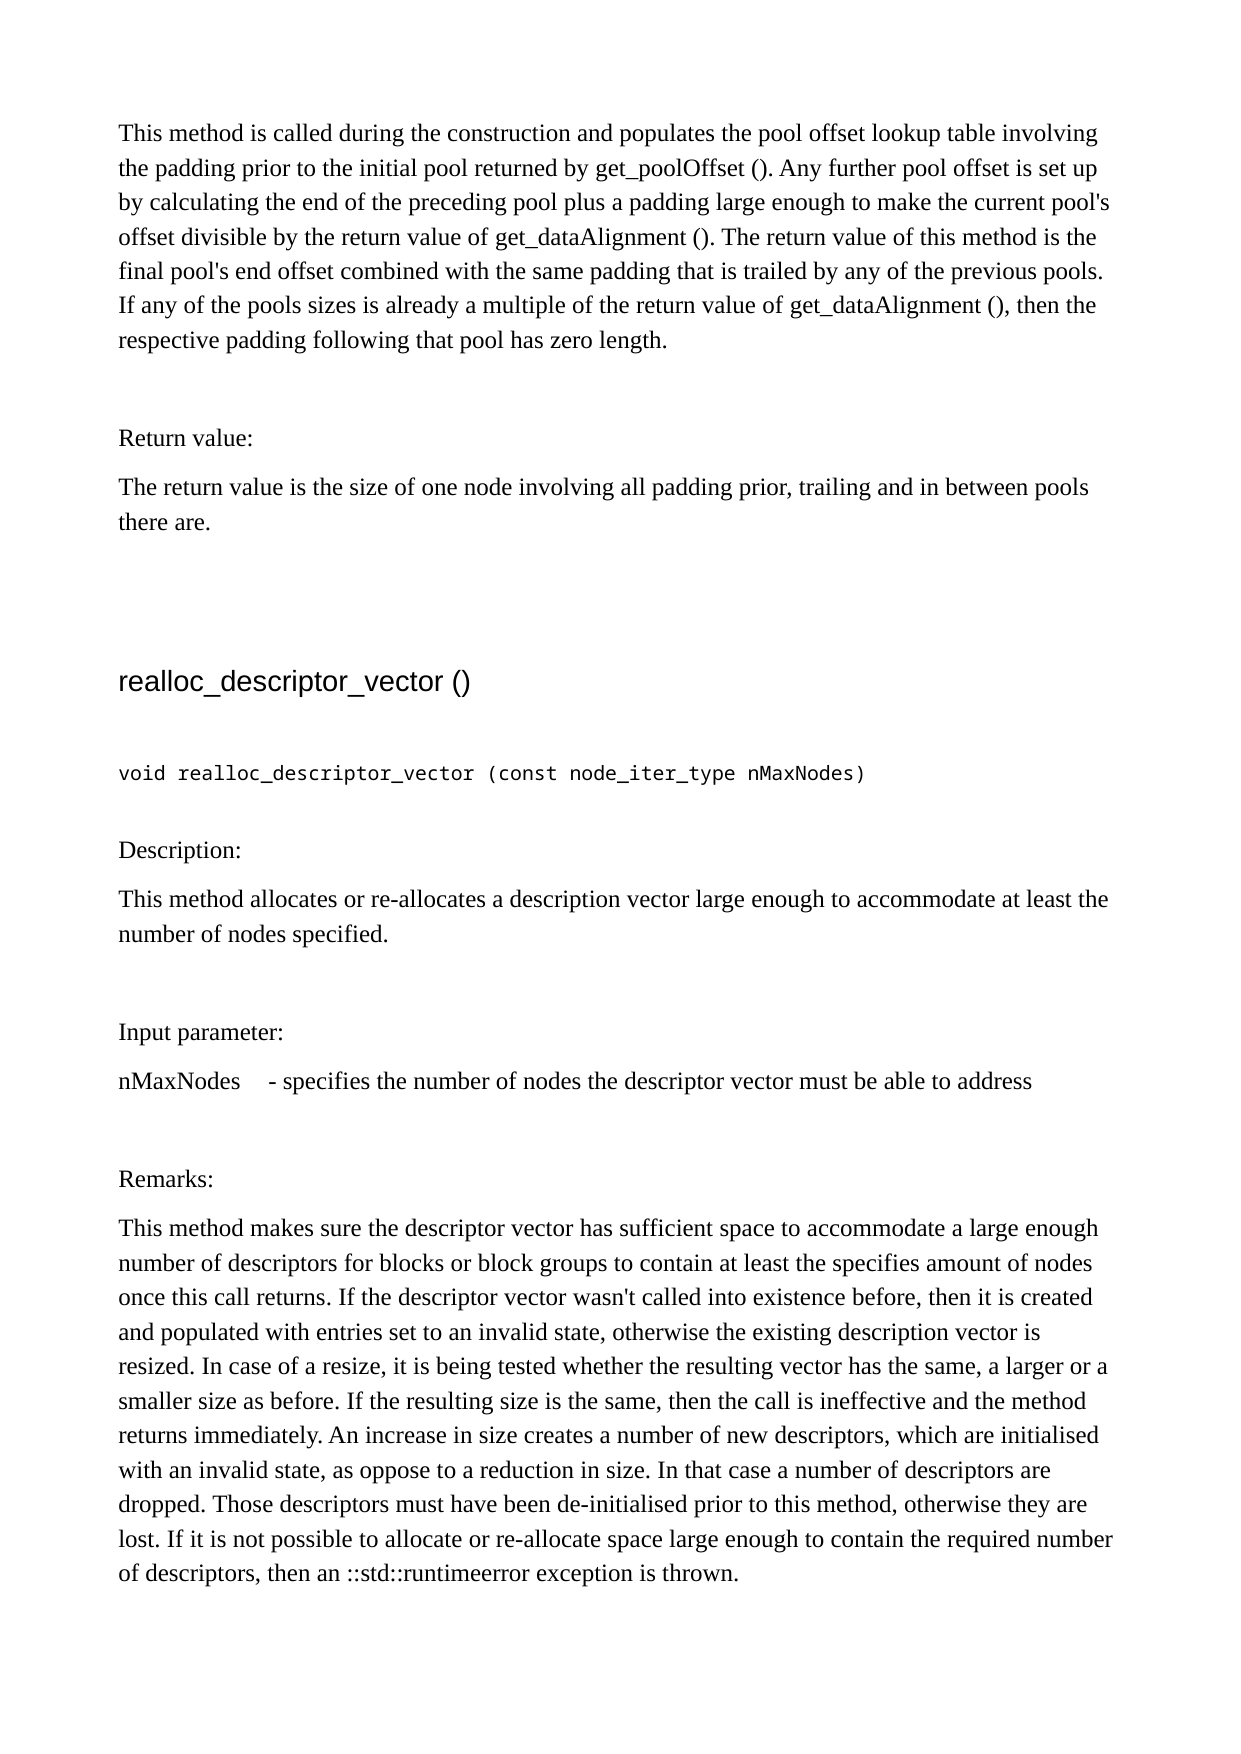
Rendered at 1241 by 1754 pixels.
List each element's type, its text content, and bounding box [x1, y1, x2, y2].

text Return value: [118, 423, 1122, 452]
text This method allocates or re-allocates a description vector large enough to accommodate at least the number of nodes specified. [118, 884, 1122, 948]
text This method makes sure the descriptor vector has sufficient space to accommodate a large enough number of descriptors for blocks or block groups to contain at least the specifies amount of nodes once this call returns. If the descriptor vector wasn't called into existence before, then it is created and populated with entries set to an invalid state, otherwise the existing description vector is resized. In case of a resize, it is being tested whether the resulting vector has the same, a larger or a smaller size as before. If the resulting size is the same, then the call is ineffective and the method returns immediately. An increase in size creates a number of new descriptors, which are initialised with an invalid state, as oppose to a reduction in size. In that case a number of descriptors are dropped. Those descriptors must have been de-initialised prior to this method, otherwise they are lost. If it is not possible to allocate or re-allocate space large enough to contain the required number of descriptors, then an ::std::runtimeerror exception is thrown. [118, 1213, 1122, 1587]
text Input parameter: [118, 1017, 1122, 1046]
text Remarks: [118, 1164, 1122, 1193]
text The return value is the size of one node involving all padding prior, trailing and in between pools there are. [118, 472, 1122, 535]
text This method is called during the construction and populates the pool offset lookup table involving the padding prior to the initial pool returned by get_poolOffset (). Any further pool offset is set up by calculating the end of the preceding pool plus a padding large enough to make the current pool's offset divisible by the return value of get_dataAlignment (). The return value of this method is the final pool's end offset combined with the same padding that is trailed by any of the previous pools. If any of the pools sizes is already a multiple of the return value of get_dataAlignment (), then the respective padding following that pool has zero length. [118, 118, 1122, 354]
subtitle realloc_descriptor_vector () [118, 664, 1122, 698]
text nMaxNodes - specifies the number of nodes the descriptor vector must be able to address [118, 1066, 1122, 1095]
text Description: [118, 835, 1122, 864]
text void realloc_descriptor_vector (const node_iter_type nMaxNodes) [118, 759, 1122, 786]
